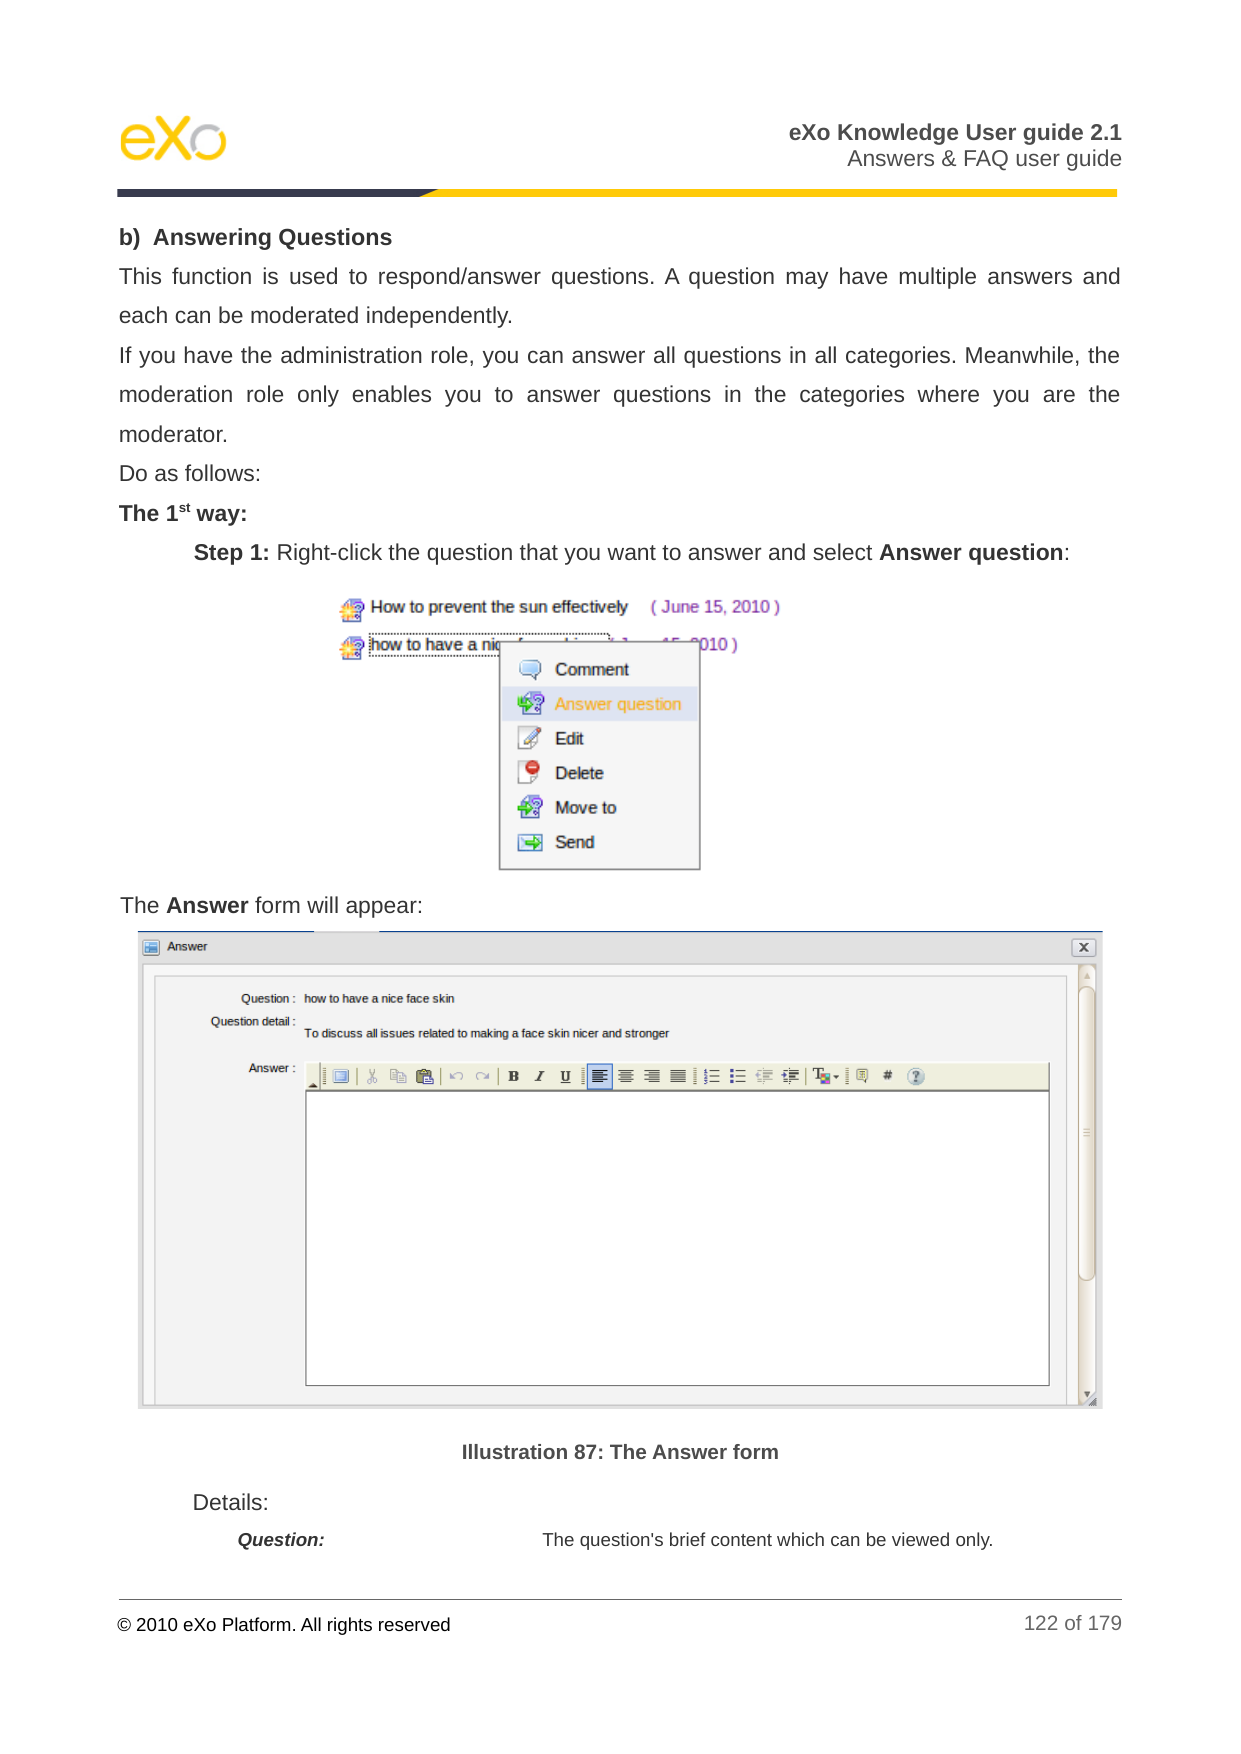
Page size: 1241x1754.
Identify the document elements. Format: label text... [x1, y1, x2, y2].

picture [137, 931, 1103, 1409]
list Step 1: Right-click the question that you want to answer and select Answer question: [156, 539, 1122, 566]
text This function is used to respond/answer questions. A question may have multiple answers and each can be moderated independently. [118, 263, 1122, 329]
picture [338, 580, 787, 872]
picture [117, 189, 1118, 197]
subtitle Answering Questions [118, 223, 1122, 250]
text Details: [138, 1409, 1122, 1516]
text The 1st way: [118, 500, 1122, 526]
text If you have the administration role, you can answer all questions in all categories. Meanwhile, the moderation role only enables you to answer questions in the categories where you are the moderator. [118, 342, 1122, 447]
text Do as follows: [118, 460, 1122, 487]
text Illustration 87: The Answer form [138, 1409, 1103, 1464]
text Question: The question's brief content which can be viewed only. [237, 1529, 1122, 1550]
list The Answer form will appear: [82, 872, 1122, 918]
picture [120, 115, 227, 161]
